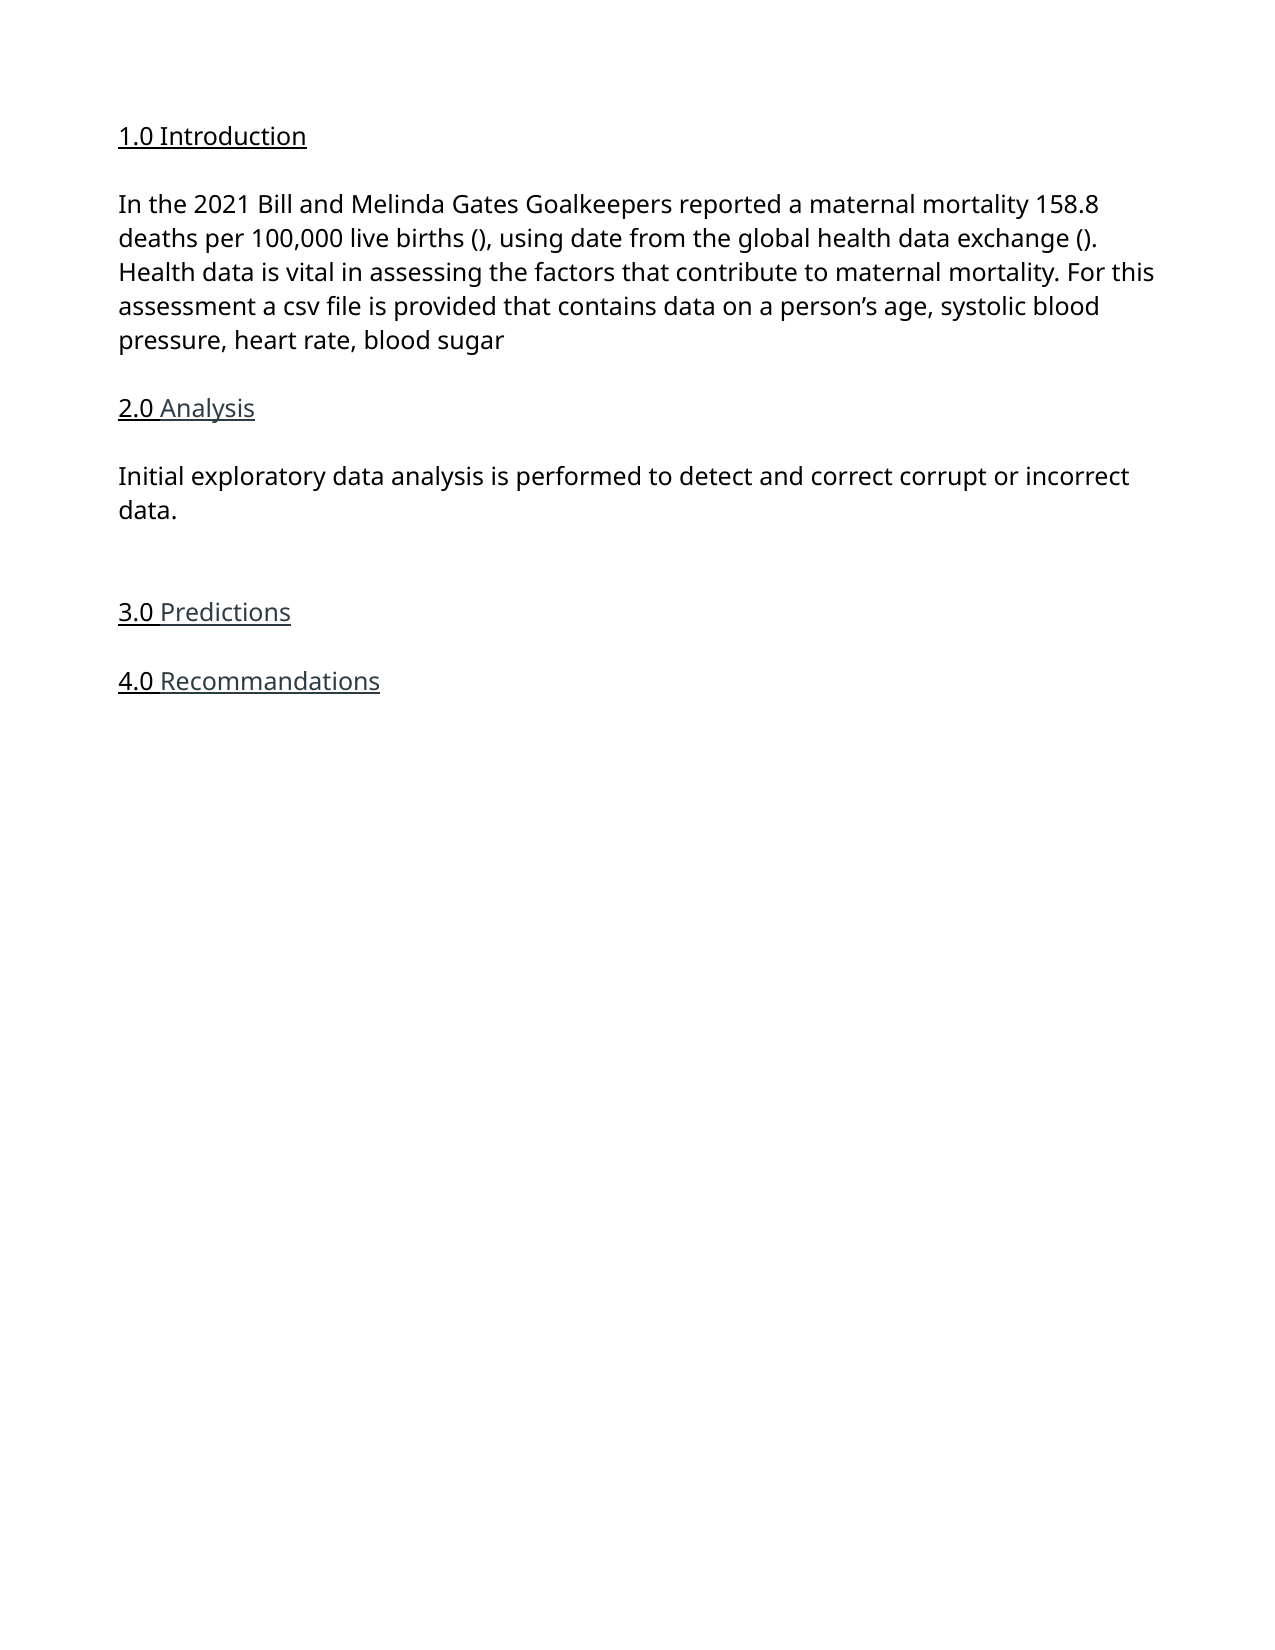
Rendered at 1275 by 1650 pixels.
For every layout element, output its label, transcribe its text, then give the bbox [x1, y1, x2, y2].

text Initial exploratory data analysis is performed to detect and correct corrupt or incorrect data. [118, 459, 1157, 527]
text 2.0 Analysis [118, 391, 1157, 425]
text 1.0 Introduction [118, 118, 1157, 152]
text In the 2021 Bill and Melinda Gates Goalkeepers reported a maternal mortality 158.8 deaths per 100,000 live births (), using date from the global health data exchange (). Health data is vital in assessing the factors that contribute to maternal mortality. For this assessment a csv file is provided that contains data on a person’s age, systolic blood pressure, heart rate, blood sugar [118, 186, 1157, 357]
text 4.0 Recommandations [118, 663, 1157, 697]
text 3.0 Predictions [118, 595, 1157, 629]
